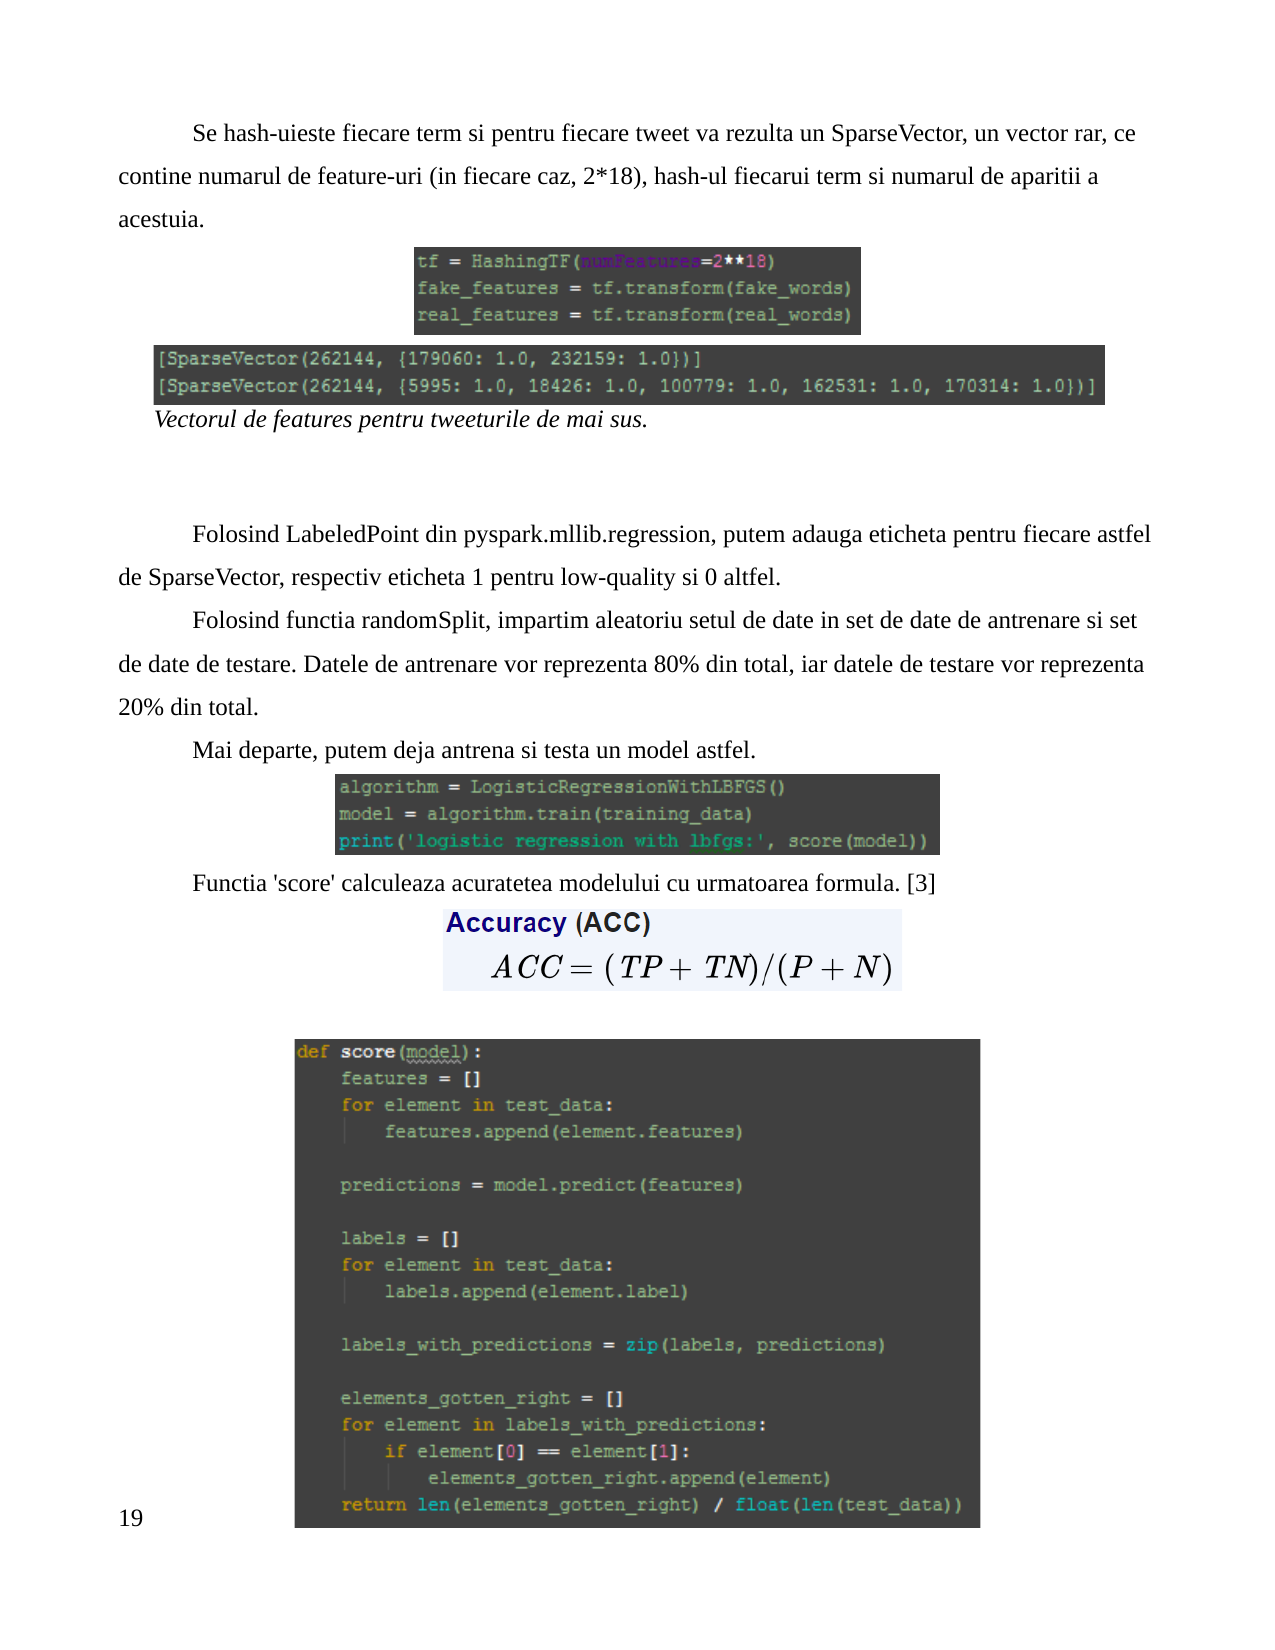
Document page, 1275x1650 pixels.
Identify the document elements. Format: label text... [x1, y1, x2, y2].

text Se hash-uieste fiecare term si pentru fiecare tweet va rezulta un SparseVector, un vector rar, ce contine numarul de feature-uri (in fiecare caz, 2*18), hash-ul fiecarui term si numarul de aparitii a acestuia. [118, 118, 1157, 233]
picture [414, 247, 861, 335]
text Folosind functia randomSplit, impartim aleatoriu setul de date in set de date de antrenare si set de date de testare. Datele de antrenare vor reprezenta 80% din total, iar datele de testare vor reprezenta 20% din total. [118, 606, 1157, 721]
text Mai departe, putem deja antrena si testa un model astfel. [118, 735, 1157, 764]
text Vectorul de features pentru tweeturile de mai sus. [153, 405, 1105, 433]
text Folosind LabeledPoint din pyspark.mllib.regression, putem adauga eticheta pentru fiecare astfel de SparseVector, respectiv eticheta 1 pentru low-quality si 0 altfel. [118, 519, 1157, 591]
text [118, 912, 1157, 1034]
picture [442, 909, 903, 991]
picture [335, 774, 940, 855]
picture [153, 345, 1105, 405]
picture [294, 1039, 981, 1528]
text Functia 'score' calculeaza acuratetea modelului cu urmatoarea formula. [3] [118, 855, 1157, 897]
